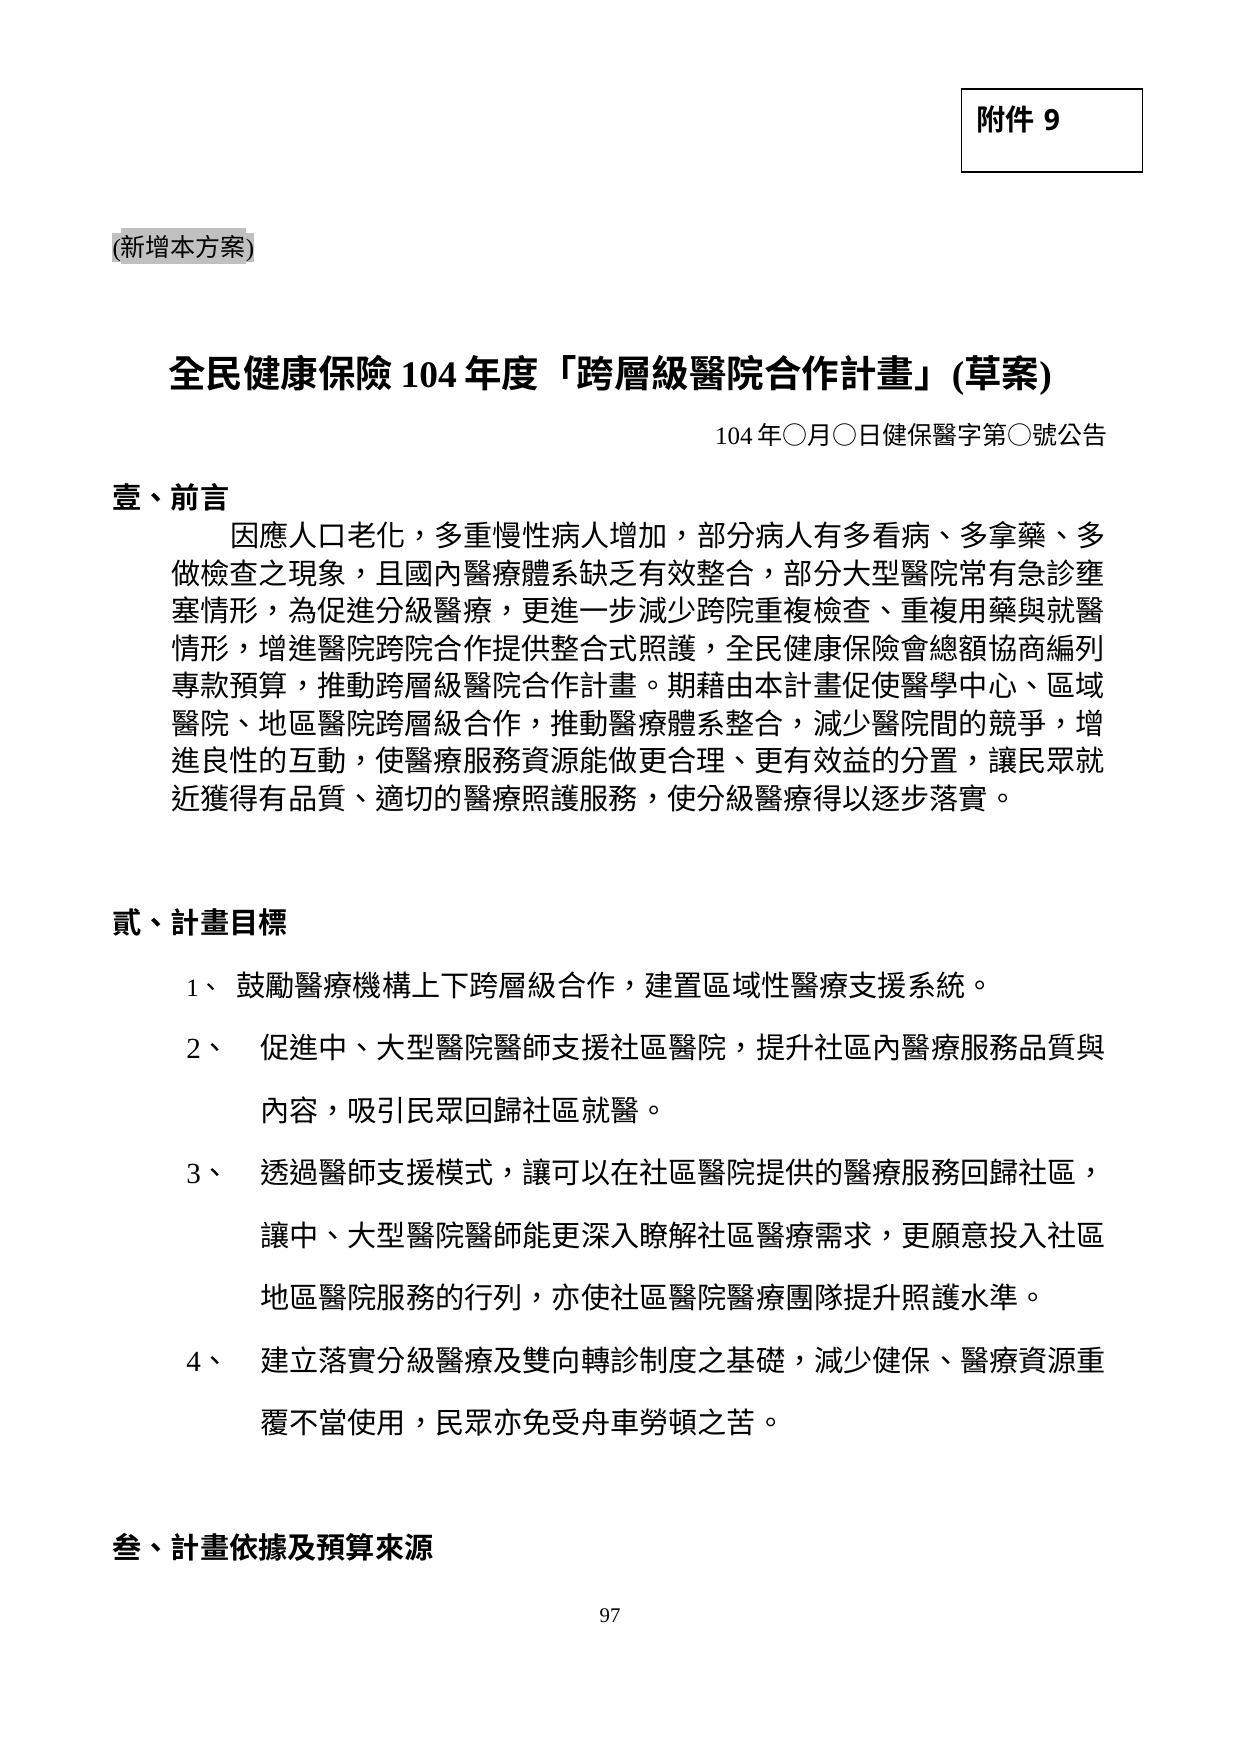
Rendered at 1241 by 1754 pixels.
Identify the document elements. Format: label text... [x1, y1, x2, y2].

list 鼓勵醫療機構上下跨層級合作，建置區域性醫療支援系統。 [186, 942, 1107, 1004]
list 透過醫師支援模式，讓可以在社區醫院提供的醫療服務回歸社區，讓中、大型醫院醫師能更深入瞭解社區醫療需求，更願意投入社區地區醫院服務的行列，亦使社區醫院醫療團隊提升照護水準。 [186, 1129, 1107, 1317]
text 壹、前言 [112, 454, 1107, 517]
text 104年○月○日健保醫字第○號公告 [112, 392, 1107, 454]
list 建立落實分級醫療及雙向轉診制度之基礎，減少健保、醫療資源重覆不當使用，民眾亦免受舟車勞頓之苦。 [186, 1317, 1107, 1442]
text 叁、計畫依據及預算來源 [112, 1504, 1107, 1567]
text (新增本方案) [112, 204, 1107, 267]
text 全民健康保險104年度「跨層級醫院合作計畫」(草案) [112, 329, 1107, 392]
text 貳、計畫目標 [112, 879, 1107, 942]
text 因應人口老化，多重慢性病人增加，部分病人有多看病、多拿藥、多做檢查之現象，且國內醫療體系缺乏有效整合，部分大型醫院常有急診壅塞情形，為促進分級醫療，更進一步減少跨院重複檢查、重複用藥與就醫情形，增進醫院跨院合作提供整合式照護，全民健康保險會總額協商編列專款預算，推動跨層級醫院合作計畫。期藉由本計畫促使醫學中心、區域醫院、地區醫院跨層級合作，推動醫療體系整合，減少醫院間的競爭，增進良性的互動，使醫療服務資源能做更合理、更有效益的分置，讓民眾就近獲得有品質、適切的醫療照護服務，使分級醫療得以逐步落實。 [171, 517, 1107, 817]
list 促進中、大型醫院醫師支援社區醫院，提升社區內醫療服務品質與內容，吸引民眾回歸社區就醫。 [186, 1004, 1107, 1129]
